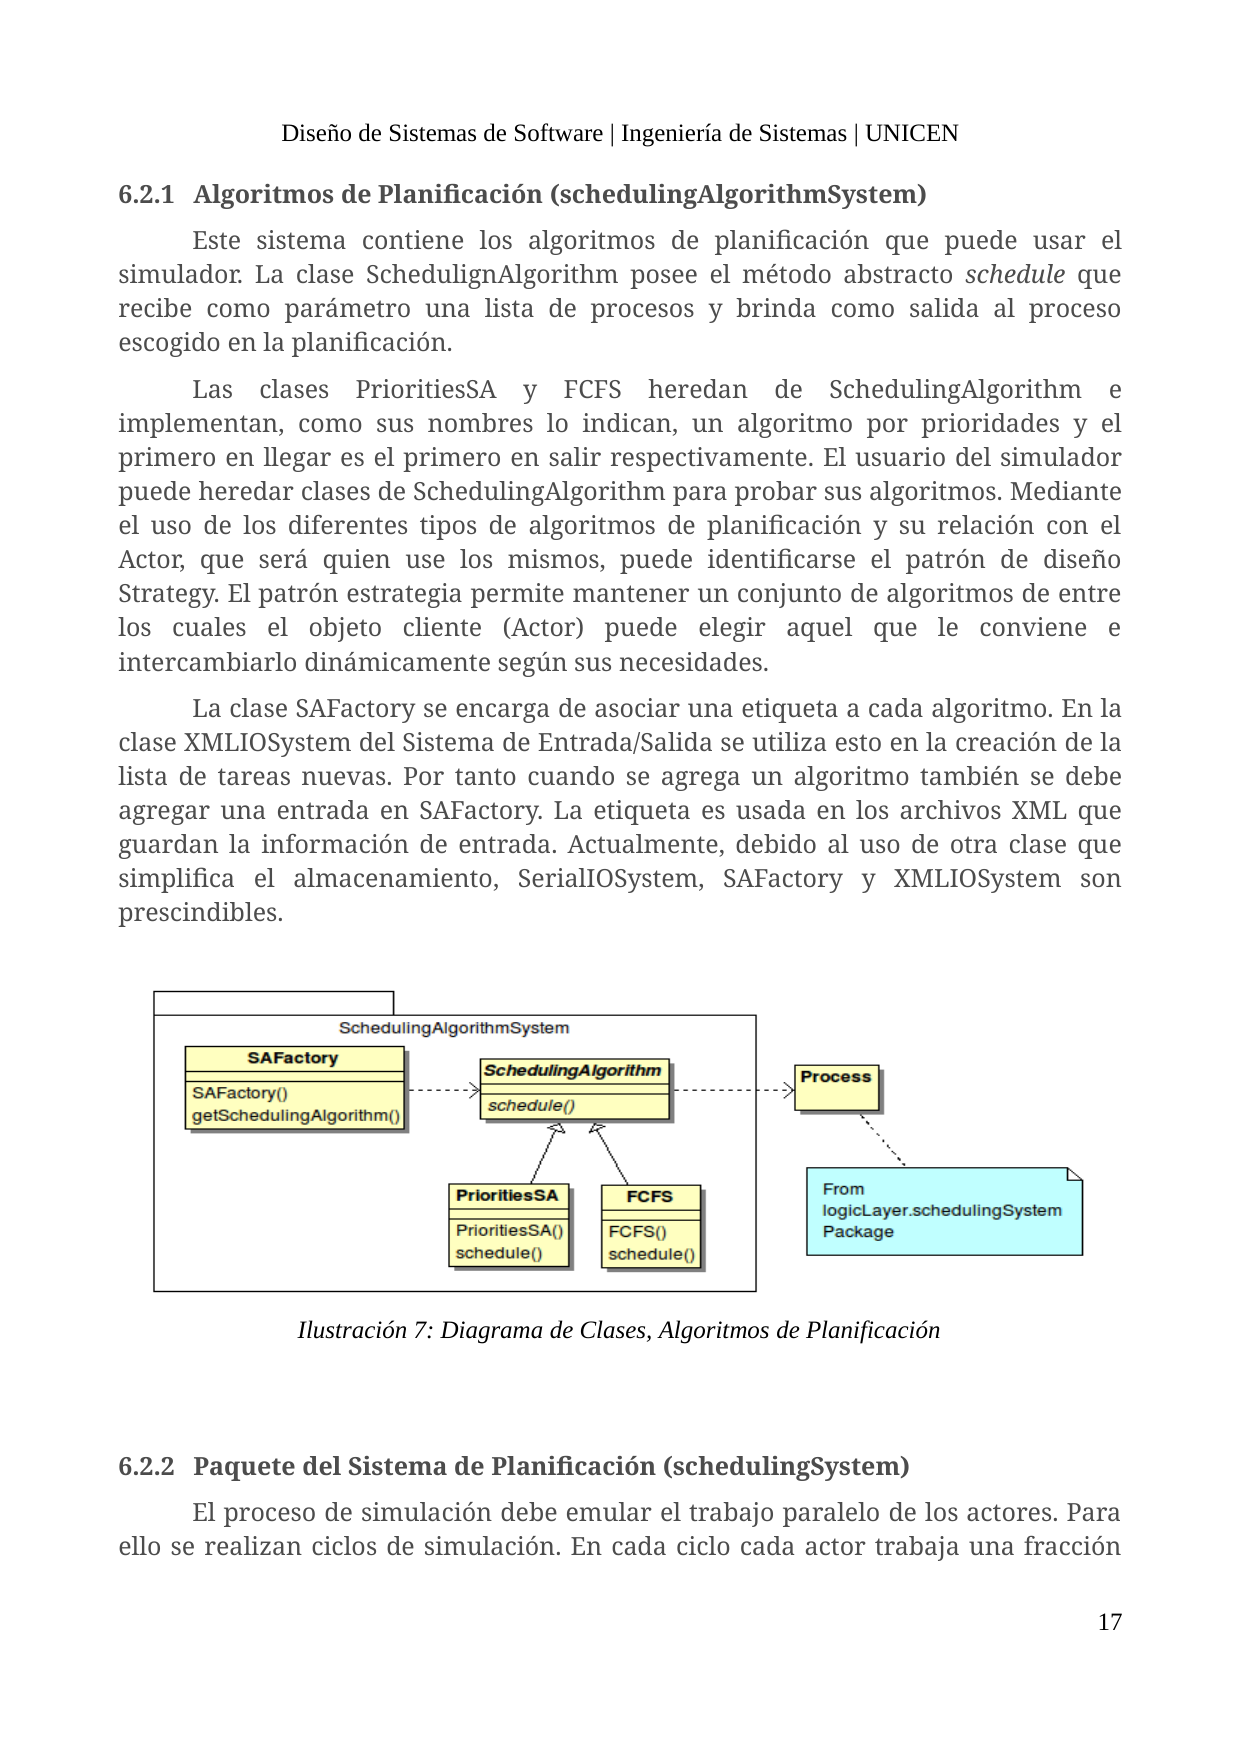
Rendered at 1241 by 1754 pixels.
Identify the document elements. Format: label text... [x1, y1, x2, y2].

subtitle Algoritmos de Planificación (schedulingAlgorithmSystem) [118, 176, 1122, 210]
picture [140, 981, 1100, 1306]
text Ilustración 7: Diagrama de Clases, Algoritmos de Planificación [124, 1315, 1116, 1343]
subtitle Paquete del Sistema de Planificación (schedulingSystem) [118, 1448, 1122, 1482]
text Las clases PrioritiesSA y FCFS heredan de SchedulingAlgorithm e implementan, como sus nombres lo indican, un algoritmo por prioridades y el primero en llegar es el primero en salir respectivamente. El usuario del simulador puede heredar clases de SchedulingAlgorithm para probar sus algoritmos. Mediante el uso de los diferentes tipos de algoritmos de planificación y su relación con el Actor, que será quien use los mismos, puede identificarse el patrón de diseño Strategy. El patrón estrategia permite mantener un conjunto de algoritmos de entre los cuales el objeto cliente (Actor) puede elegir aquel que le conviene e intercambiarlo dinámicamente según sus necesidades. [118, 372, 1122, 678]
text Este sistema contiene los algoritmos de planificación que puede usar el simulador. La clase SchedulignAlgorithm posee el método abstracto schedule que recibe como parámetro una lista de procesos y brinda como salida al proceso escogido en la planificación. [118, 223, 1122, 359]
text El proceso de simulación debe emular el trabajo paralelo de los actores. Para ello se realizan ciclos de simulación. En cada ciclo cada actor trabaja una fracción [118, 1495, 1122, 1563]
text La clase SAFactory se encarga de asociar una etiqueta a cada algoritmo. En la clase XMLIOSystem del Sistema de Entrada/Salida se utiliza esto en la creación de la lista de tareas nuevas. Por tanto cuando se agrega un algoritmo también se debe agregar una entrada en SAFactory. La etiqueta es usada en los archivos XML que guardan la información de entrada. Actualmente, debido al uso de otra clase que simplifica el almacenamiento, SerialIOSystem, SAFactory y XMLIOSystem son prescindibles. [118, 691, 1122, 929]
